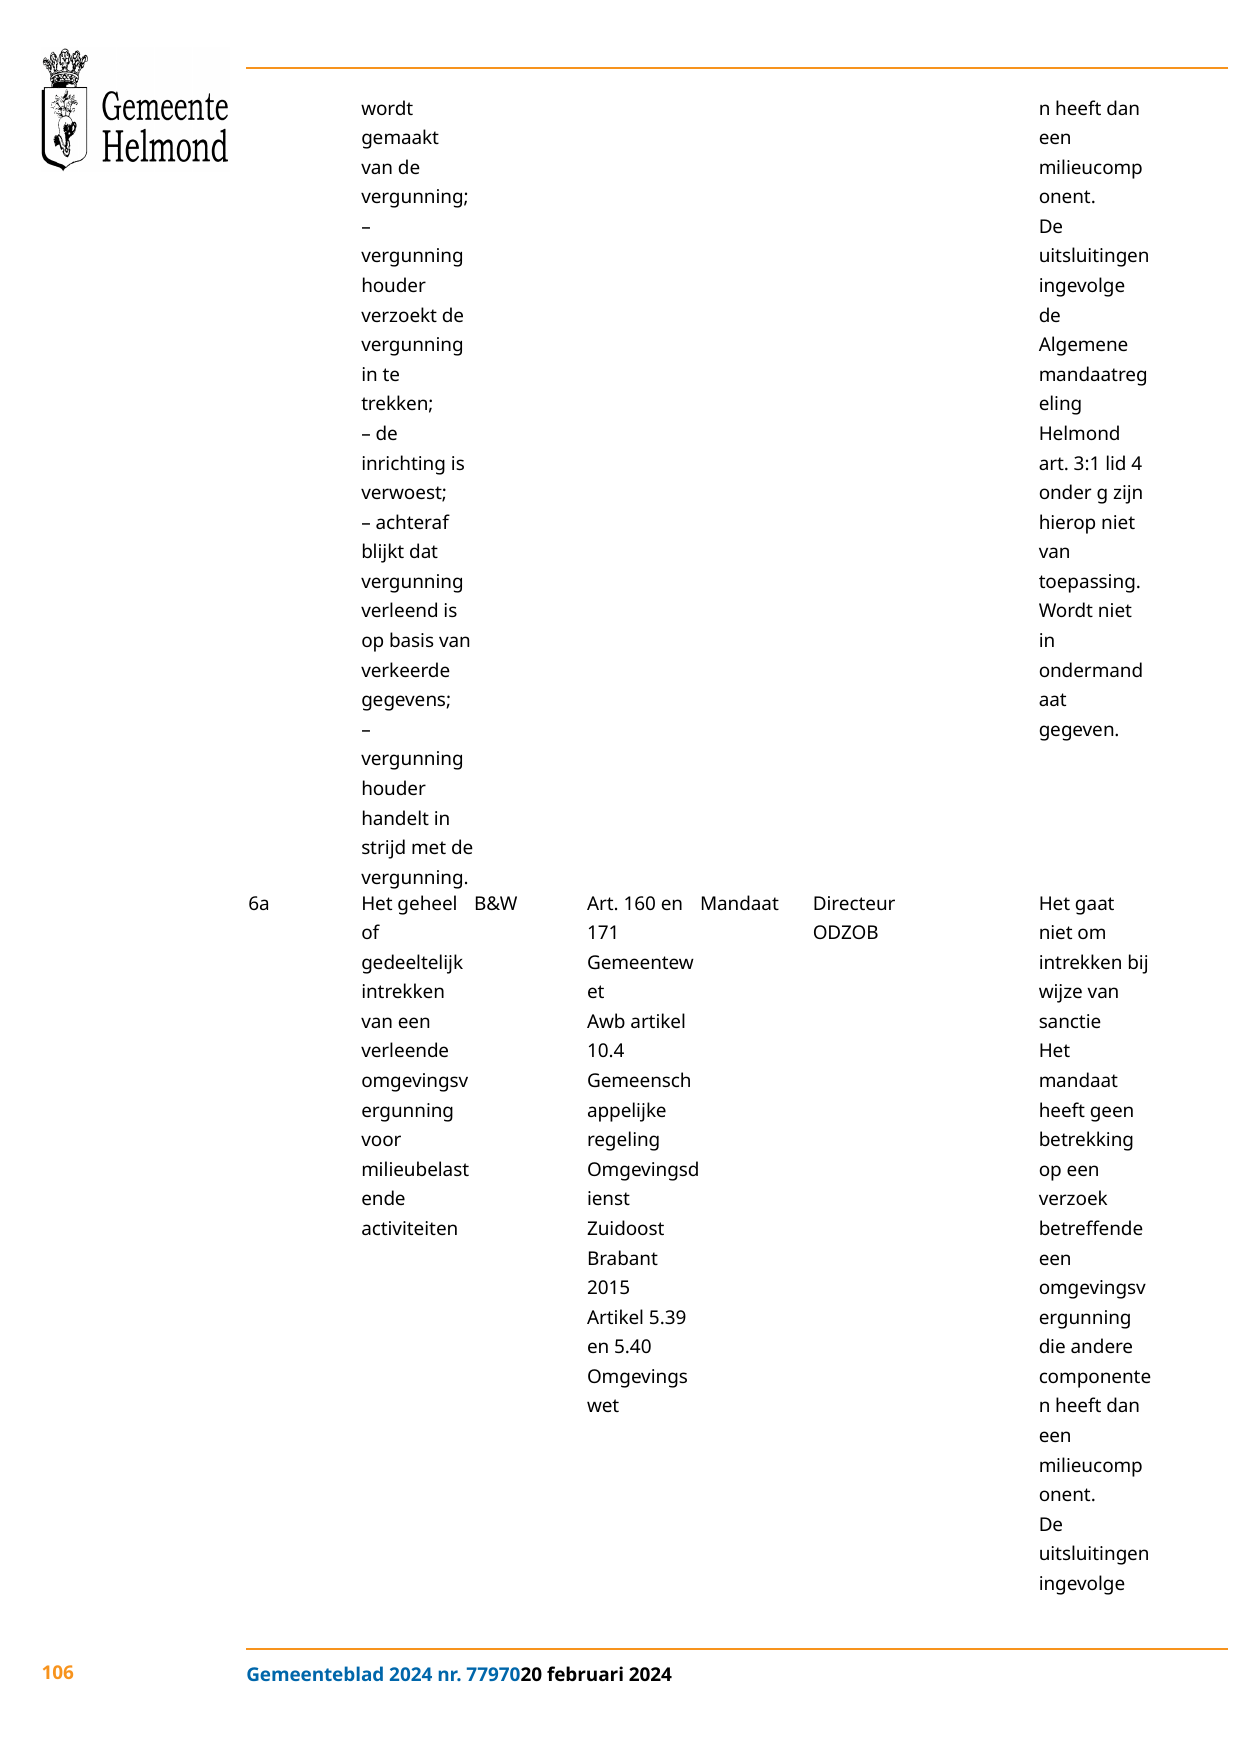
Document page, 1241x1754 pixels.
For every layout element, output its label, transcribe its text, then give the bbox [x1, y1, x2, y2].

table_cell [926, 890, 1038, 1596]
table_cell B&W [474, 890, 587, 1596]
table_cell [813, 95, 926, 890]
picture [41, 47, 231, 172]
table_cell wordt gemaakt van de vergunning; – vergunninghouder verzoekt de vergunning in te trekken; – de inrichting is verwoest; – achteraf blijkt dat vergunning verleend is op basis van verkeerde gegevens; – vergunninghouder handelt in strijd met de vergunning. [361, 95, 474, 890]
table_cell n heeft dan een milieucomponent. De uitsluitingen ingevolge de Algemene mandaatregeling Helmond art. 3:1 lid 4 onder g zijn hierop niet van toepassing. Wordt niet in ondermandaat gegeven. [1039, 95, 1152, 890]
table_cell Mandaat [700, 890, 813, 1596]
table_cell Het geheel of gedeeltelijk intrekken van een verleende omgevingsvergunning voor milieubelastende activiteiten [361, 890, 474, 1596]
table_cell Het gaat niet om intrekken bij wijze van sanctie Het mandaat heeft geen betrekking op een verzoek betreffende een omgevingsvergunning die andere componenten heeft dan een milieucomponent. De uitsluitingen ingevolge [1039, 890, 1152, 1596]
table_cell [587, 95, 700, 890]
table_cell 6a [248, 890, 361, 1596]
table_cell [700, 95, 813, 890]
table_cell Directeur ODZOB [813, 890, 926, 1596]
table_cell [926, 95, 1038, 890]
table_cell [474, 95, 587, 890]
table_cell Art. 160 en 171 Gemeentewet Awb artikel 10.4 Gemeenschappelijke regeling Omgevingsdienst Zuidoost Brabant 2015 Artikel 5.39 en 5.40 Omgevingswet [587, 890, 700, 1596]
table_cell [248, 95, 361, 890]
